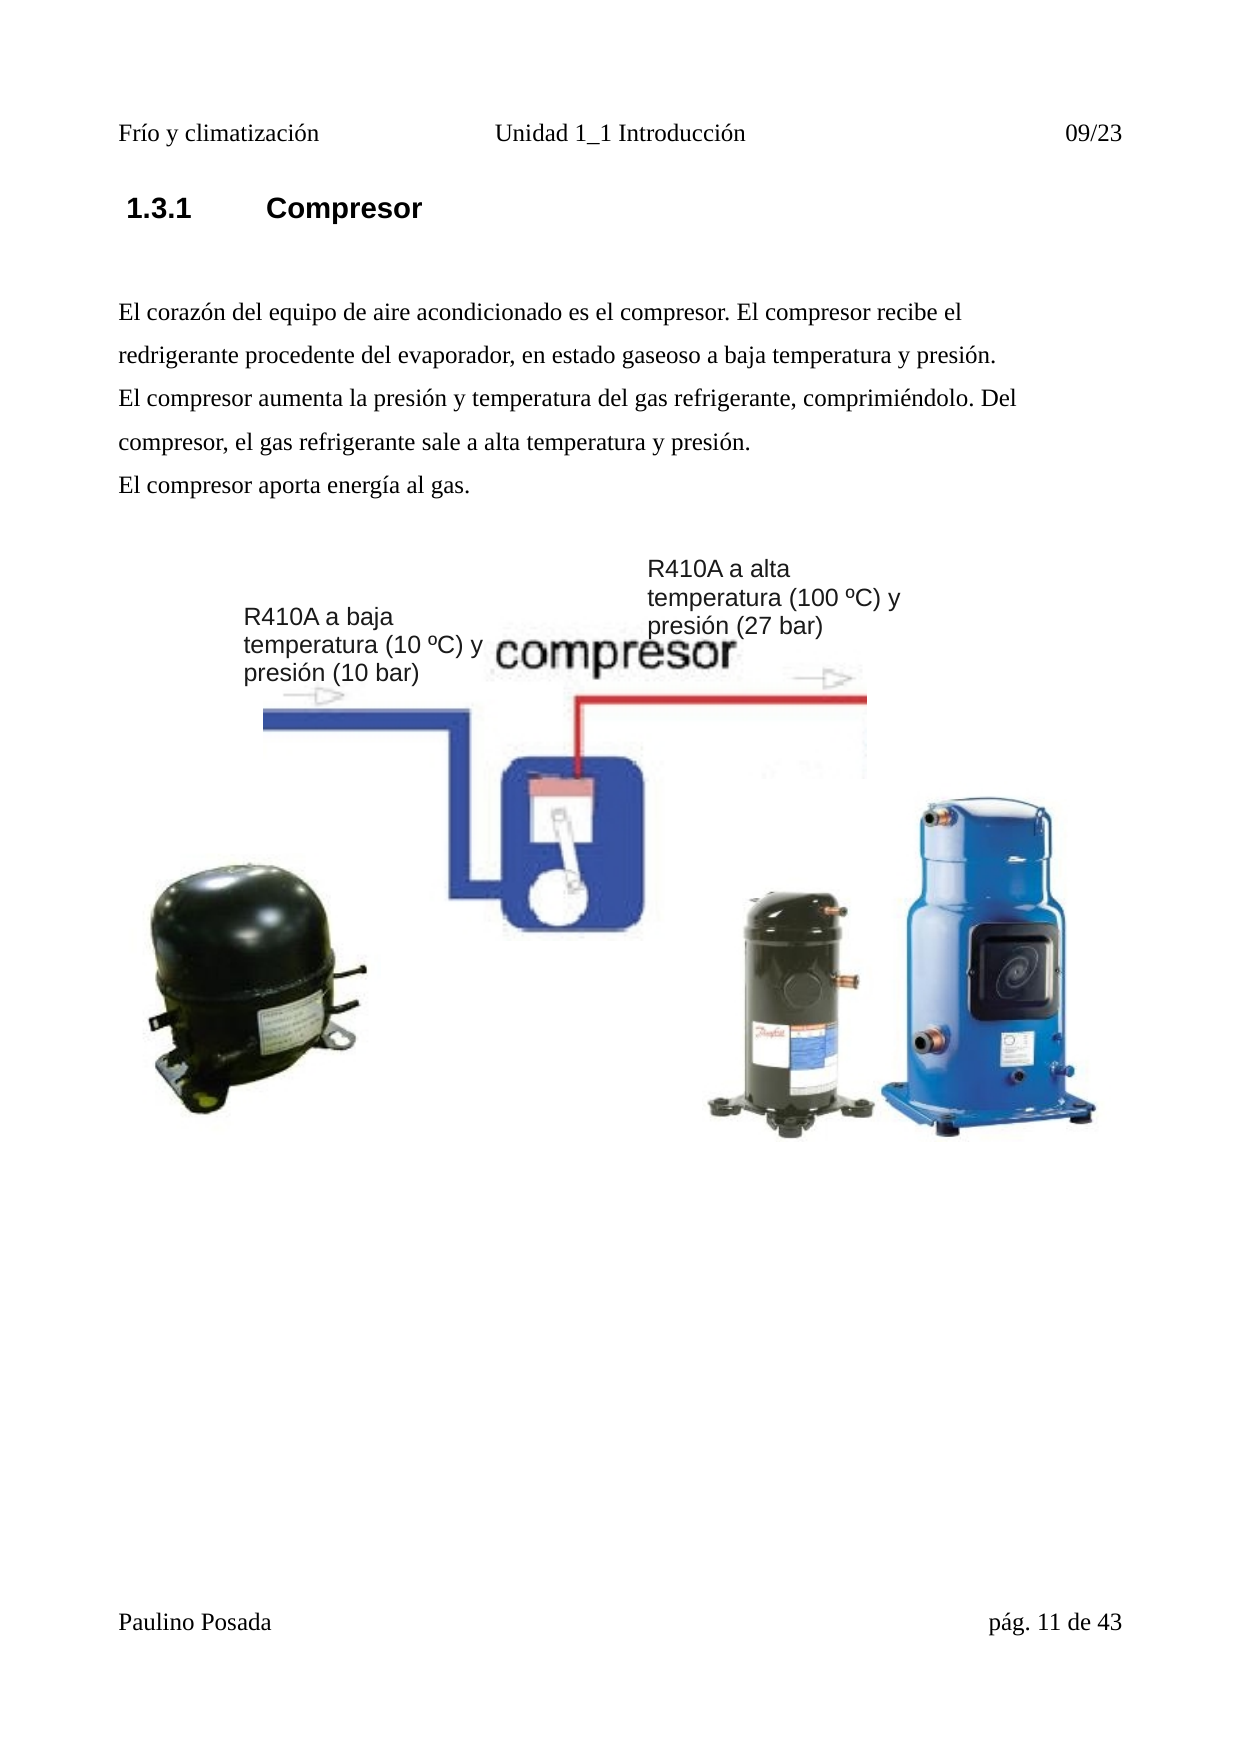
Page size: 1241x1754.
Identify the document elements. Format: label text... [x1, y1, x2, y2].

picture [779, 570, 786, 576]
picture [753, 570, 760, 576]
picture [696, 567, 704, 575]
picture [264, 611, 270, 619]
text El corazón del equipo de aire acondicionado es el compresor. El compresor recibe el [118, 297, 1122, 326]
picture [118, 567, 1111, 1142]
text El compresor aporta energía al gas. [118, 470, 1122, 498]
picture [732, 570, 739, 576]
picture [858, 590, 867, 604]
text compresor, el gas refrigerante sale a alta temperatura y presión. [118, 427, 1122, 455]
text El compresor aumenta la presión y temperatura del gas refrigerante, comprimiéndolo. Del [118, 383, 1122, 412]
subtitle Compresor [118, 191, 1122, 225]
text redrigerante procedente del evaporador, en estado gaseoso a baja temperatura y presión. [118, 340, 1122, 369]
